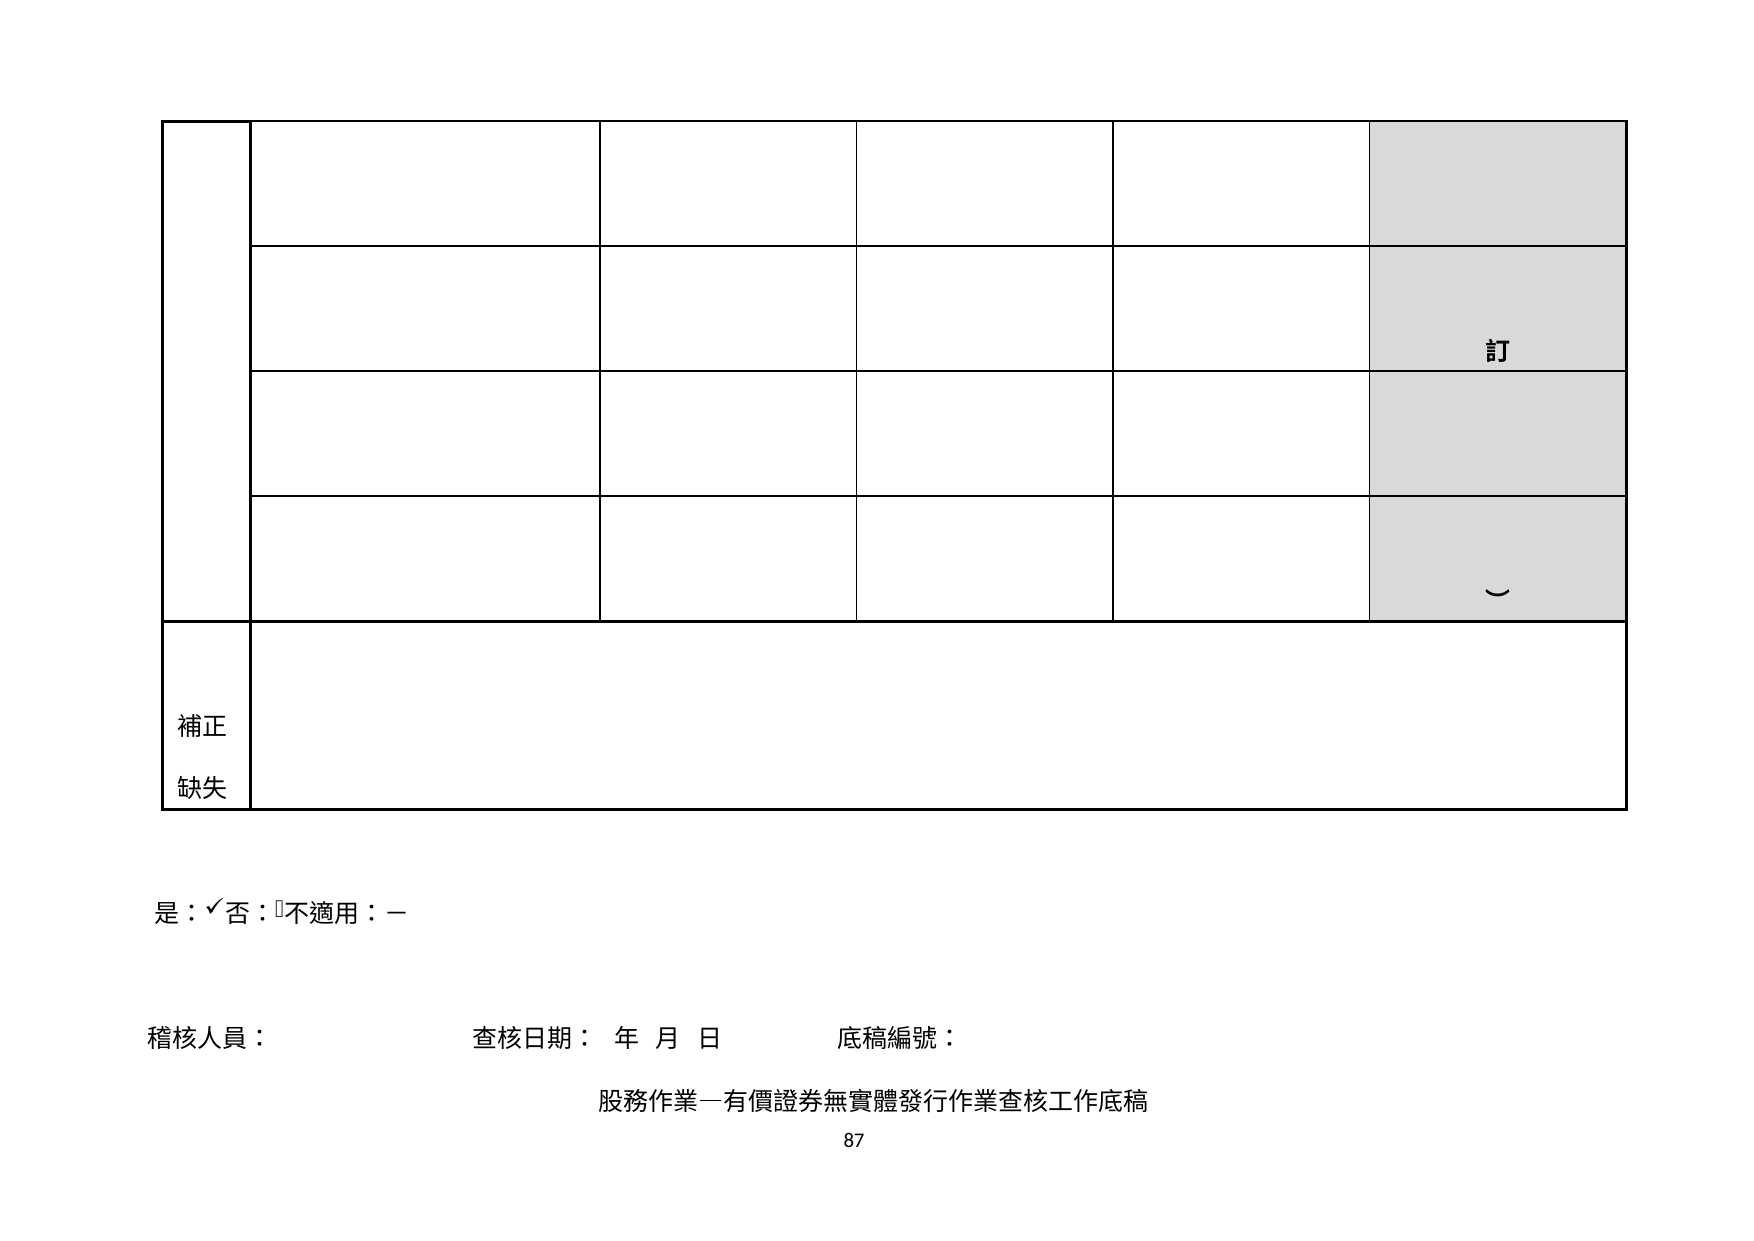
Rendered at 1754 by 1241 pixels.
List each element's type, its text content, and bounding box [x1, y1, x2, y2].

table_cell 補正 缺失 [164, 623, 249, 808]
table_cell [601, 372, 856, 495]
table_cell [252, 623, 1625, 808]
table_cell [1114, 497, 1369, 620]
table_cell [857, 247, 1112, 370]
text 是：否：不適用：－ [148, 870, 1606, 933]
text 稽核人員： 查核日期： 年 月 日 底稿編號： [139, 995, 1606, 1058]
table_cell [857, 372, 1112, 495]
table_cell ︶ [1370, 497, 1625, 620]
table_cell [252, 497, 599, 620]
table_header [164, 123, 249, 620]
table_cell [1370, 122, 1625, 245]
table_cell [1370, 372, 1625, 495]
text 股務作業―有價證券無實體發行作業查核工作底稿 [139, 1058, 1606, 1120]
table_cell [857, 122, 1112, 245]
table_cell [601, 497, 856, 620]
table_cell [252, 247, 599, 370]
table_cell [1114, 372, 1369, 495]
table_cell [601, 247, 856, 370]
table_cell [857, 497, 1112, 620]
table_cell [1114, 122, 1369, 245]
table_cell [252, 122, 599, 245]
table_cell [601, 122, 856, 245]
table_cell [252, 372, 599, 495]
table_cell [1114, 247, 1369, 370]
table_cell 訂 [1370, 247, 1625, 370]
